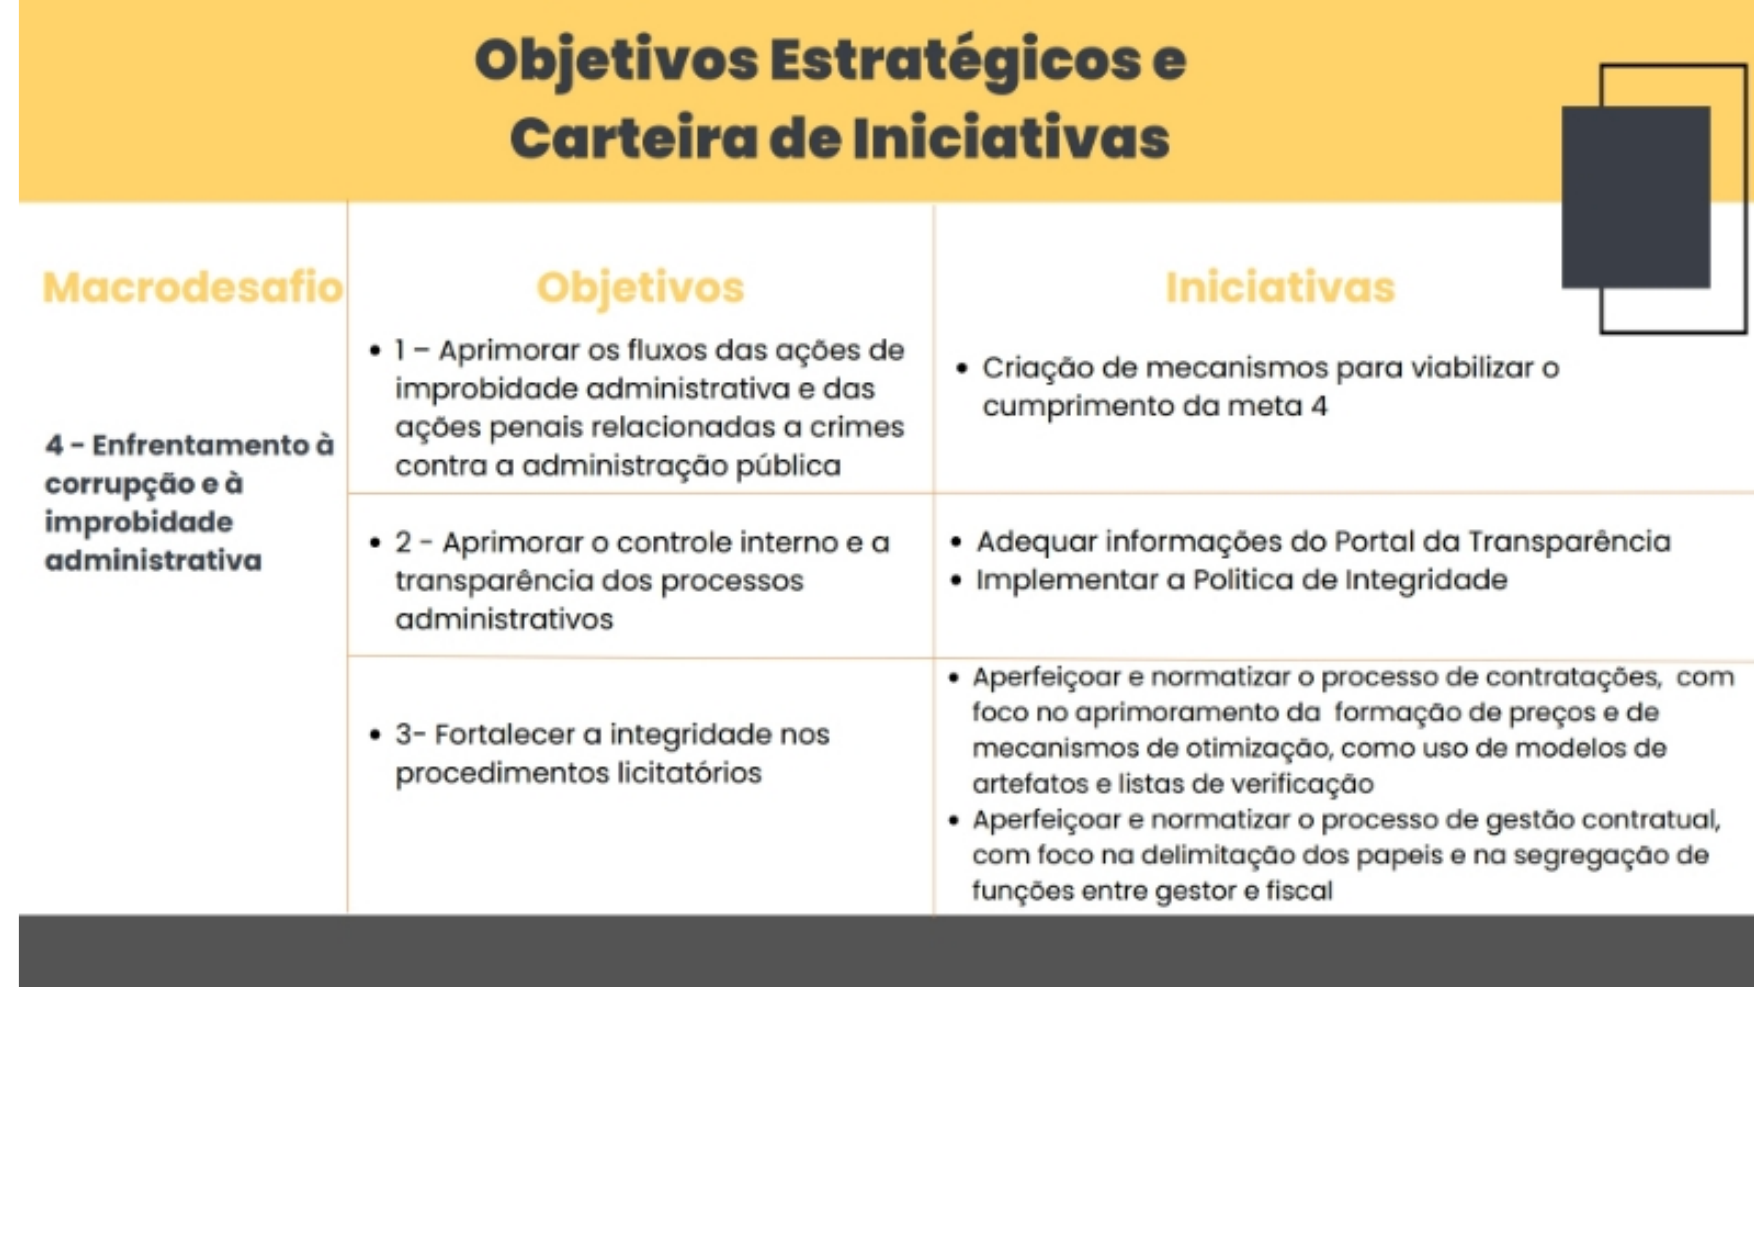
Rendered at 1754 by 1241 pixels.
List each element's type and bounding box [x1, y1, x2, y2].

picture [18, 0, 1754, 987]
